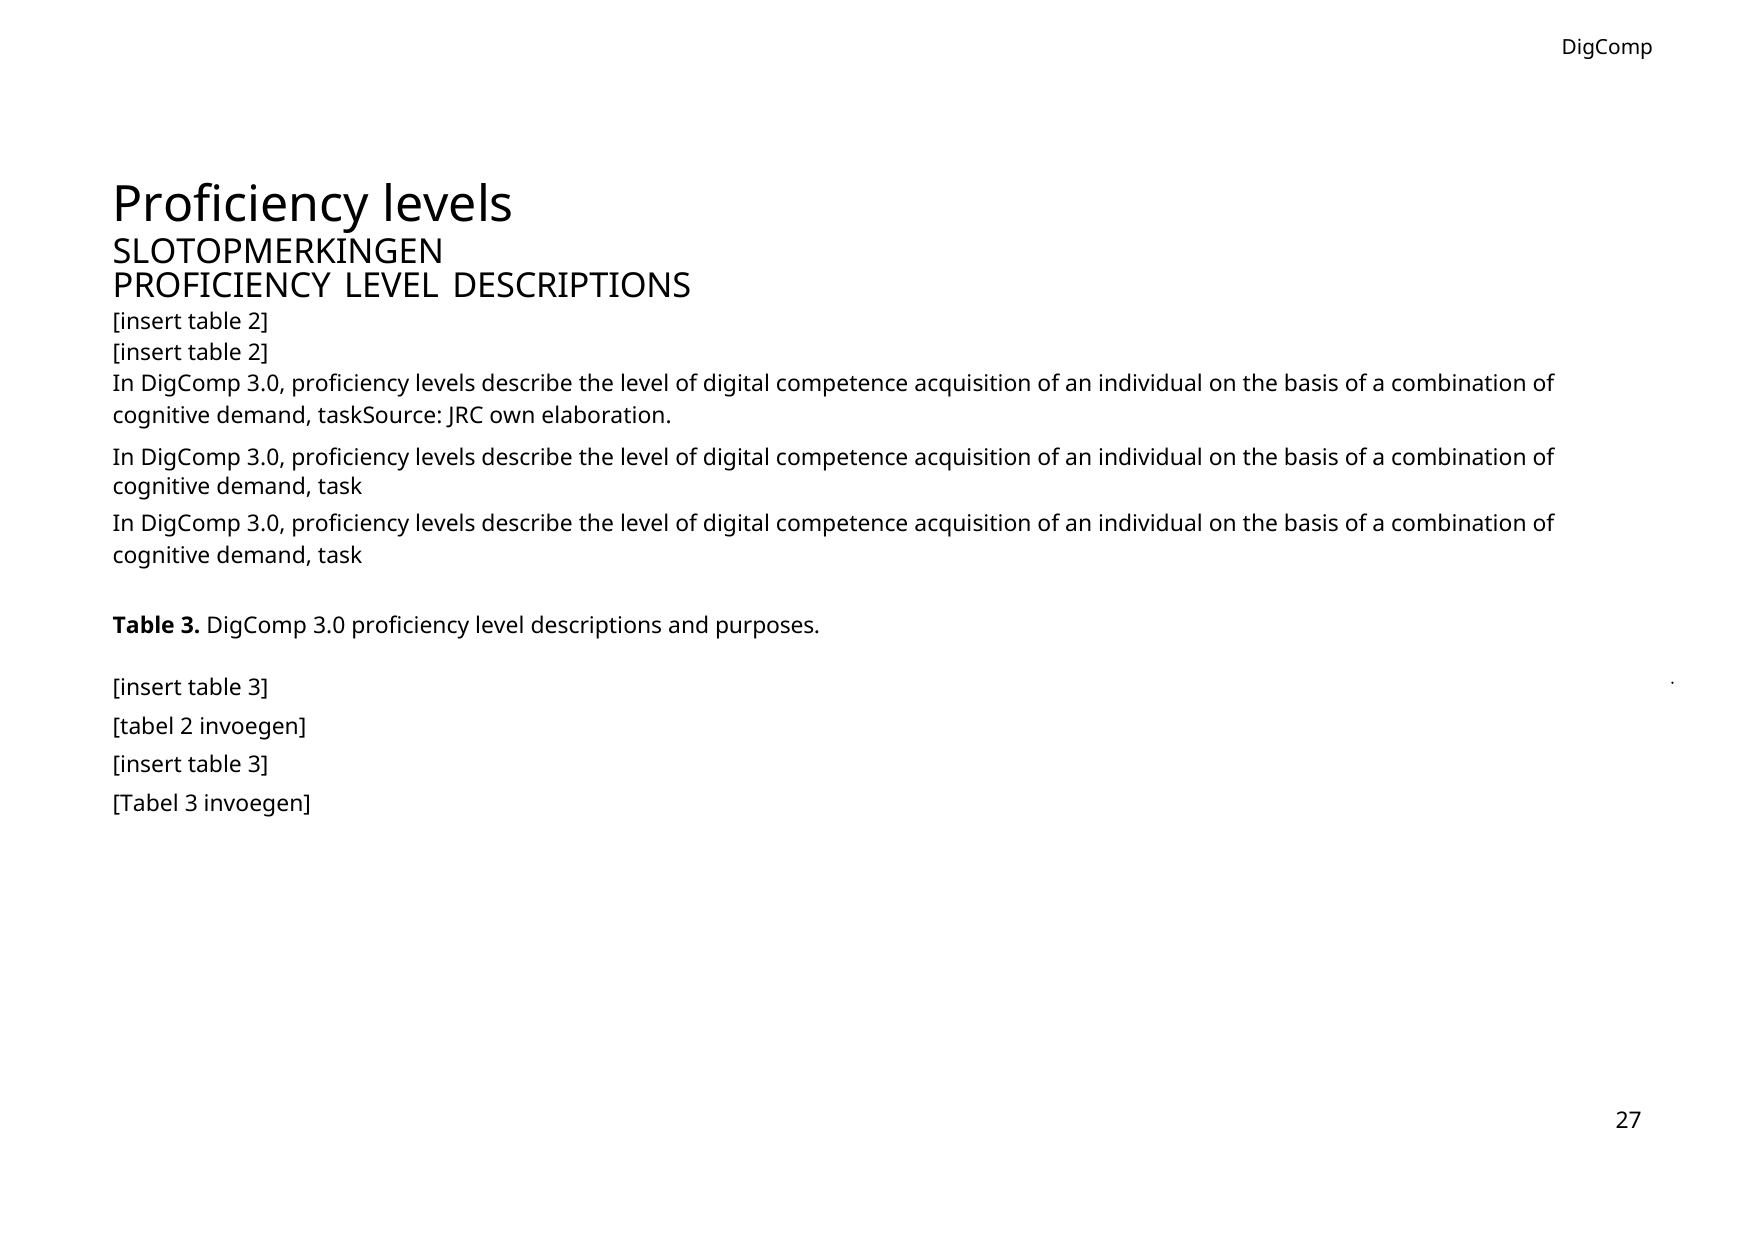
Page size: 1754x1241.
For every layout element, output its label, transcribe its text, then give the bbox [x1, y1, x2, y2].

text [Tabel 3 invoegen] [112, 787, 1411, 818]
text [tabel 2 invoegen] [112, 710, 1411, 741]
text [insert table 3] [112, 671, 1641, 703]
text In DigComp 3.0, proficiency levels describe the level of digital competence acquisition of an individual on the basis of a combination of cognitive demand, task [112, 507, 1574, 570]
subtitle PROFICIENCY LEVEL DESCRIPTIONS [112, 270, 1641, 305]
text [insert table 2] [112, 336, 1641, 367]
subtitle SLOTOPMERKINGEN [112, 236, 1641, 270]
subtitle Proficiency levels [112, 168, 1641, 236]
text In DigComp 3.0, proficiency levels describe the level of digital competence acquisition of an individual on the basis of a combination of cognitive demand, task [112, 442, 1641, 501]
text Table 3. DigComp 3.0 proficiency level descriptions and purposes. [112, 609, 1641, 640]
text In DigComp 3.0, proficiency levels describe the level of digital competence acquisition of an individual on the basis of a combination of cognitive demand, taskSource: JRC own elaboration. [112, 367, 1641, 430]
text [insert table 3] [112, 748, 1411, 779]
text [insert table 2] [112, 305, 1641, 336]
